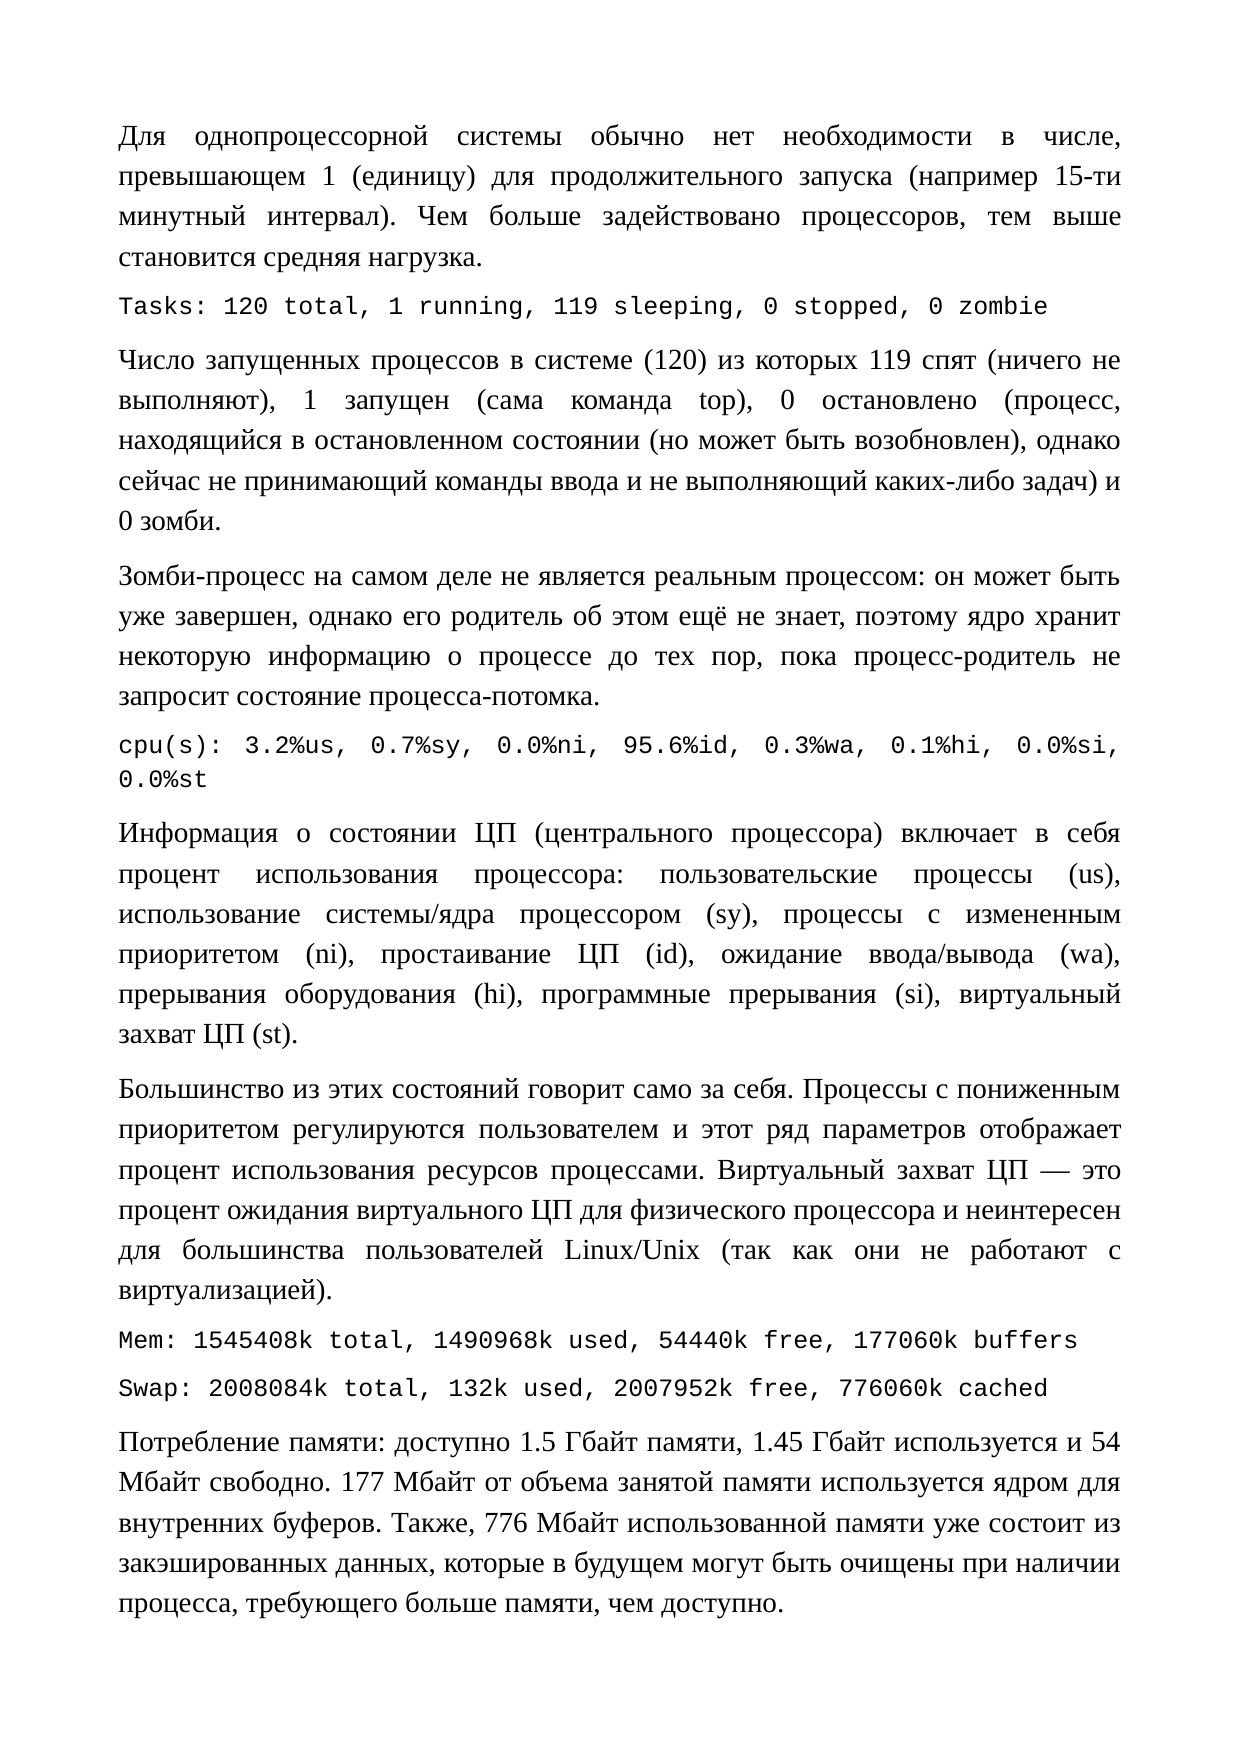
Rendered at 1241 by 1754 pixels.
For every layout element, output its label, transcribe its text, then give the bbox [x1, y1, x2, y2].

text Число запущенных процессов в системе (120) из которых 119 спят (ничего не выполняют), 1 запущен (сама команда top), 0 остановлено (процесс, находящийся в остановленном состоянии (но может быть возобновлен), однако сейчас не принимающий команды ввода и не выполняющий каких-либо задач) и 0 зомби. [118, 342, 1122, 536]
text Для однопроцессорной системы обычно нет необходимости в числе, превышающем 1 (единицу) для продолжительного запуска (например 15-ти минутный интервал). Чем больше задействовано процессоров, тем выше становится средняя нагрузка. [118, 118, 1122, 272]
text Mem: 1545408k total, 1490968k used, 54440k free, 177060k buffers [118, 1327, 1122, 1356]
text Tasks: 120 total, 1 running, 119 sleeping, 0 stopped, 0 zombie [118, 293, 1122, 322]
text Большинство из этих состояний говорит само за себя. Процессы с пониженным приоритетом регулируются пользователем и этот ряд параметров отображает процент использования ресурсов процессами. Виртуальный захват ЦП — это процент ожидания виртуального ЦП для физического процессора и неинтересен для большинства пользователей Linux/Unix (так как они не работают с виртуализацией). [118, 1071, 1122, 1306]
text Swap: 2008084k total, 132k used, 2007952k free, 776060k cached [118, 1376, 1122, 1404]
text Потребление памяти: доступно 1.5 Гбайт памяти, 1.45 Гбайт используется и 54 Мбайт свободно. 177 Мбайт от объема занятой памяти используется ядром для внутренних буферов. Также, 776 Мбайт использованной памяти уже состоит из закэшированных данных, которые в будущем могут быть очищены при наличии процесса, требующего больше памяти, чем доступно. [118, 1424, 1122, 1619]
text Зомби-процесс на самом деле не является реальным процессом: он может быть уже завершен, однако его родитель об этом ещё не знает, поэтому ядро хранит некоторую информацию о процессе до тех пор, пока процесс-родитель не запросит состояние процесса-потомка. [118, 558, 1122, 712]
text Информация о состоянии ЦП (центрального процессора) включает в себя процент использования процессора: пользовательские процессы (us), использование системы/ядра процессором (sy), процессы с измененным приоритетом (ni), простаивание ЦП (id), ожидание ввода/вывода (wa), прерывания оборудования (hi), программные прерывания (si), виртуальный захват ЦП (st). [118, 816, 1122, 1050]
text сpu(s): 3.2%us, 0.7%sy, 0.0%ni, 95.6%id, 0.3%wa, 0.1%hi, 0.0%si, 0.0%st [118, 733, 1122, 795]
